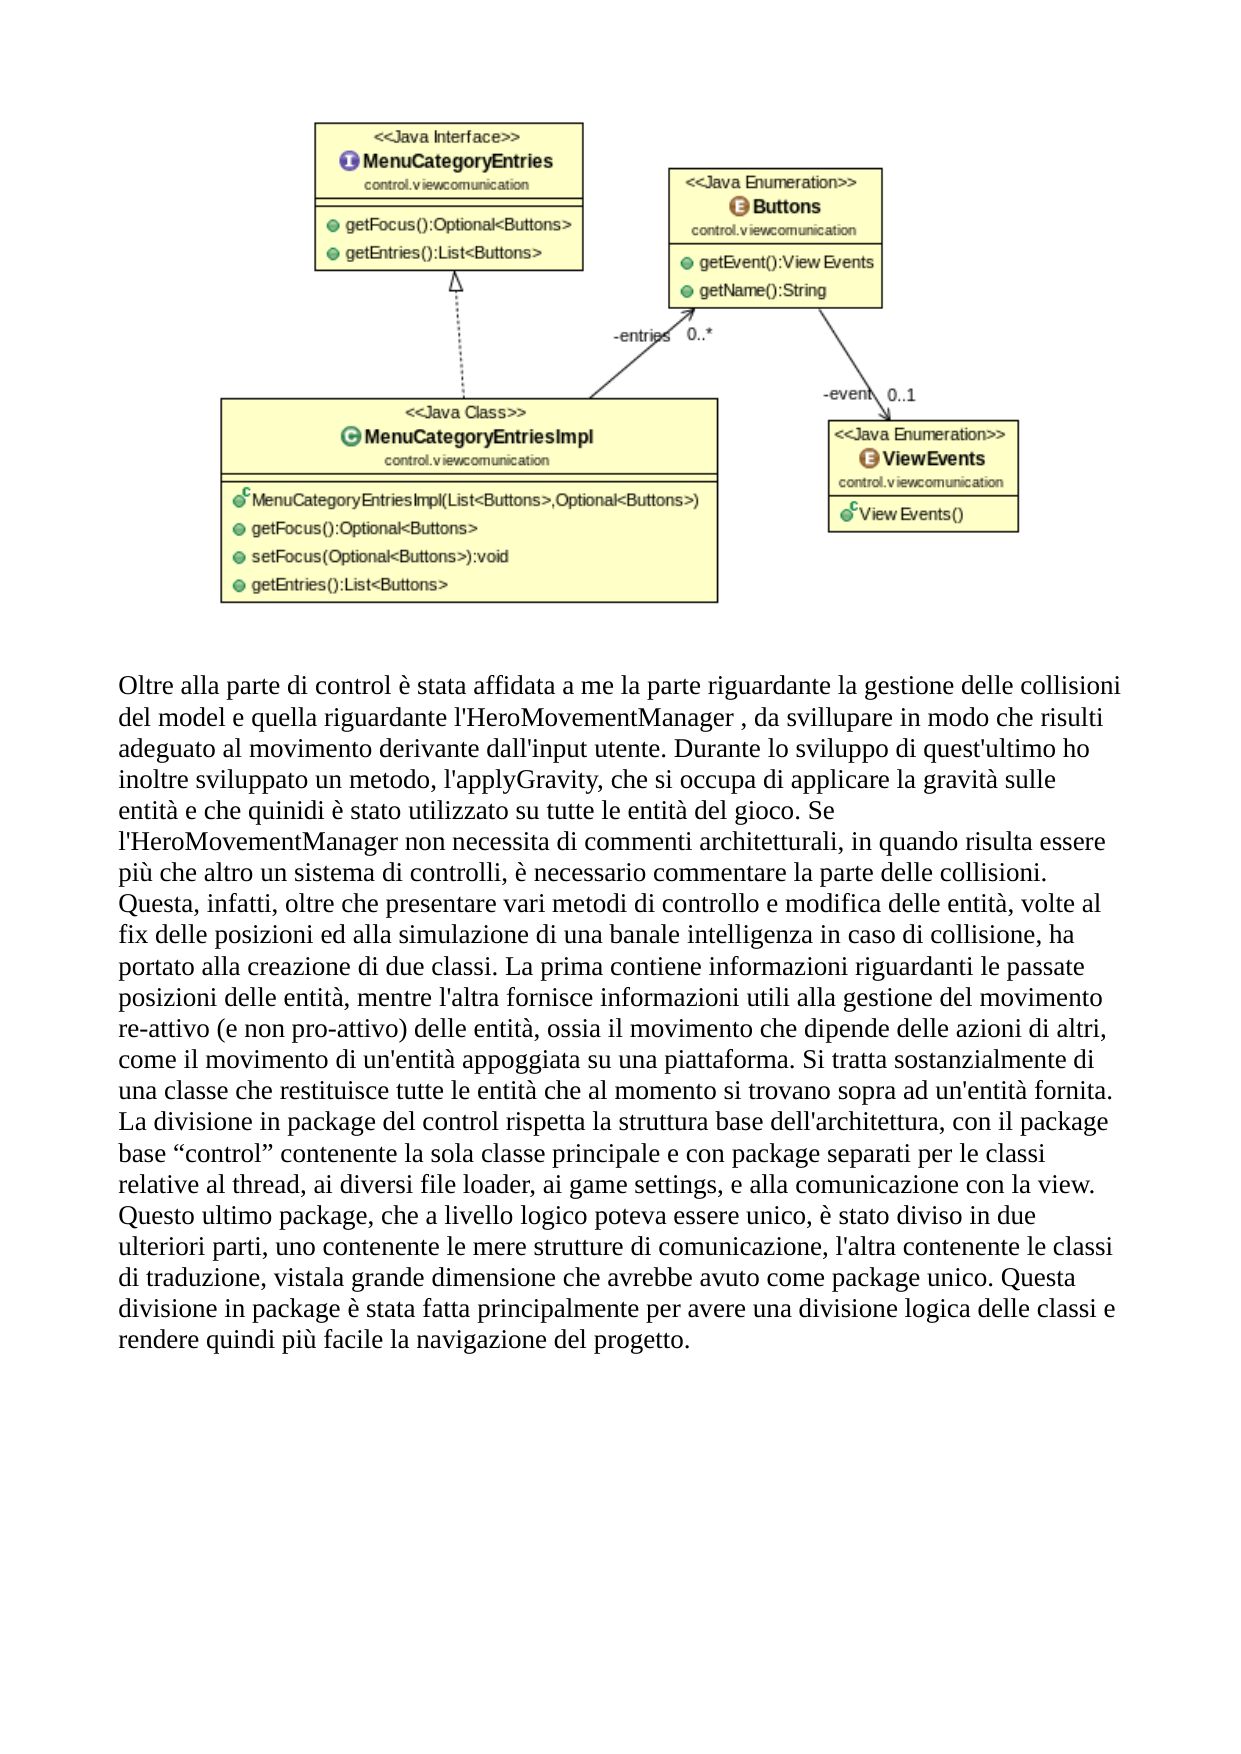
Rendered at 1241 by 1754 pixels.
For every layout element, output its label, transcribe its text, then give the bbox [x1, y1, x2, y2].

picture [217, 118, 1024, 608]
text La divisione in package del control rispetta la struttura base dell'architettura, con il package base “control” contenente la sola classe principale e con package separati per le classi relative al thread, ai diversi file loader, ai game settings, e alla comunicazione con la view. Questo ultimo package, che a livello logico poteva essere unico, è stato diviso in due ulteriori parti, uno contenente le mere strutture di comunicazione, l'altra contenente le classi di traduzione, vistala grande dimensione che avrebbe avuto come package unico. Questa divisione in package è stata fatta principalmente per avere una divisione logica delle classi e rendere quindi più facile la navigazione del progetto. [118, 1106, 1122, 1355]
text Oltre alla parte di control è stata affidata a me la parte riguardante la gestione delle collisioni del model e quella riguardante l'HeroMovementManager , da svillupare in modo che risulti adeguato al movimento derivante dall'input utente. Durante lo sviluppo di quest'ultimo ho inoltre sviluppato un metodo, l'applyGravity, che si occupa di applicare la gravità sulle entità e che quinidi è stato utilizzato su tutte le entità del gioco. Se l'HeroMovementManager non necessita di commenti architetturali, in quando risulta essere più che altro un sistema di controlli, è necessario commentare la parte delle collisioni. Questa, infatti, oltre che presentare vari metodi di controllo e modifica delle entità, volte al fix delle posizioni ed alla simulazione di una banale intelligenza in caso di collisione, ha portato alla creazione di due classi. La prima contiene informazioni riguardanti le passate posizioni delle entità, mentre l'altra fornisce informazioni utili alla gestione del movimento re-attivo (e non pro-attivo) delle entità, ossia il movimento che dipende delle azioni di altri, come il movimento di un'entità appoggiata su una piattaforma. Si tratta sostanzialmente di una classe che restituisce tutte le entità che al momento si trovano sopra ad un'entità fornita. [118, 669, 1122, 1106]
